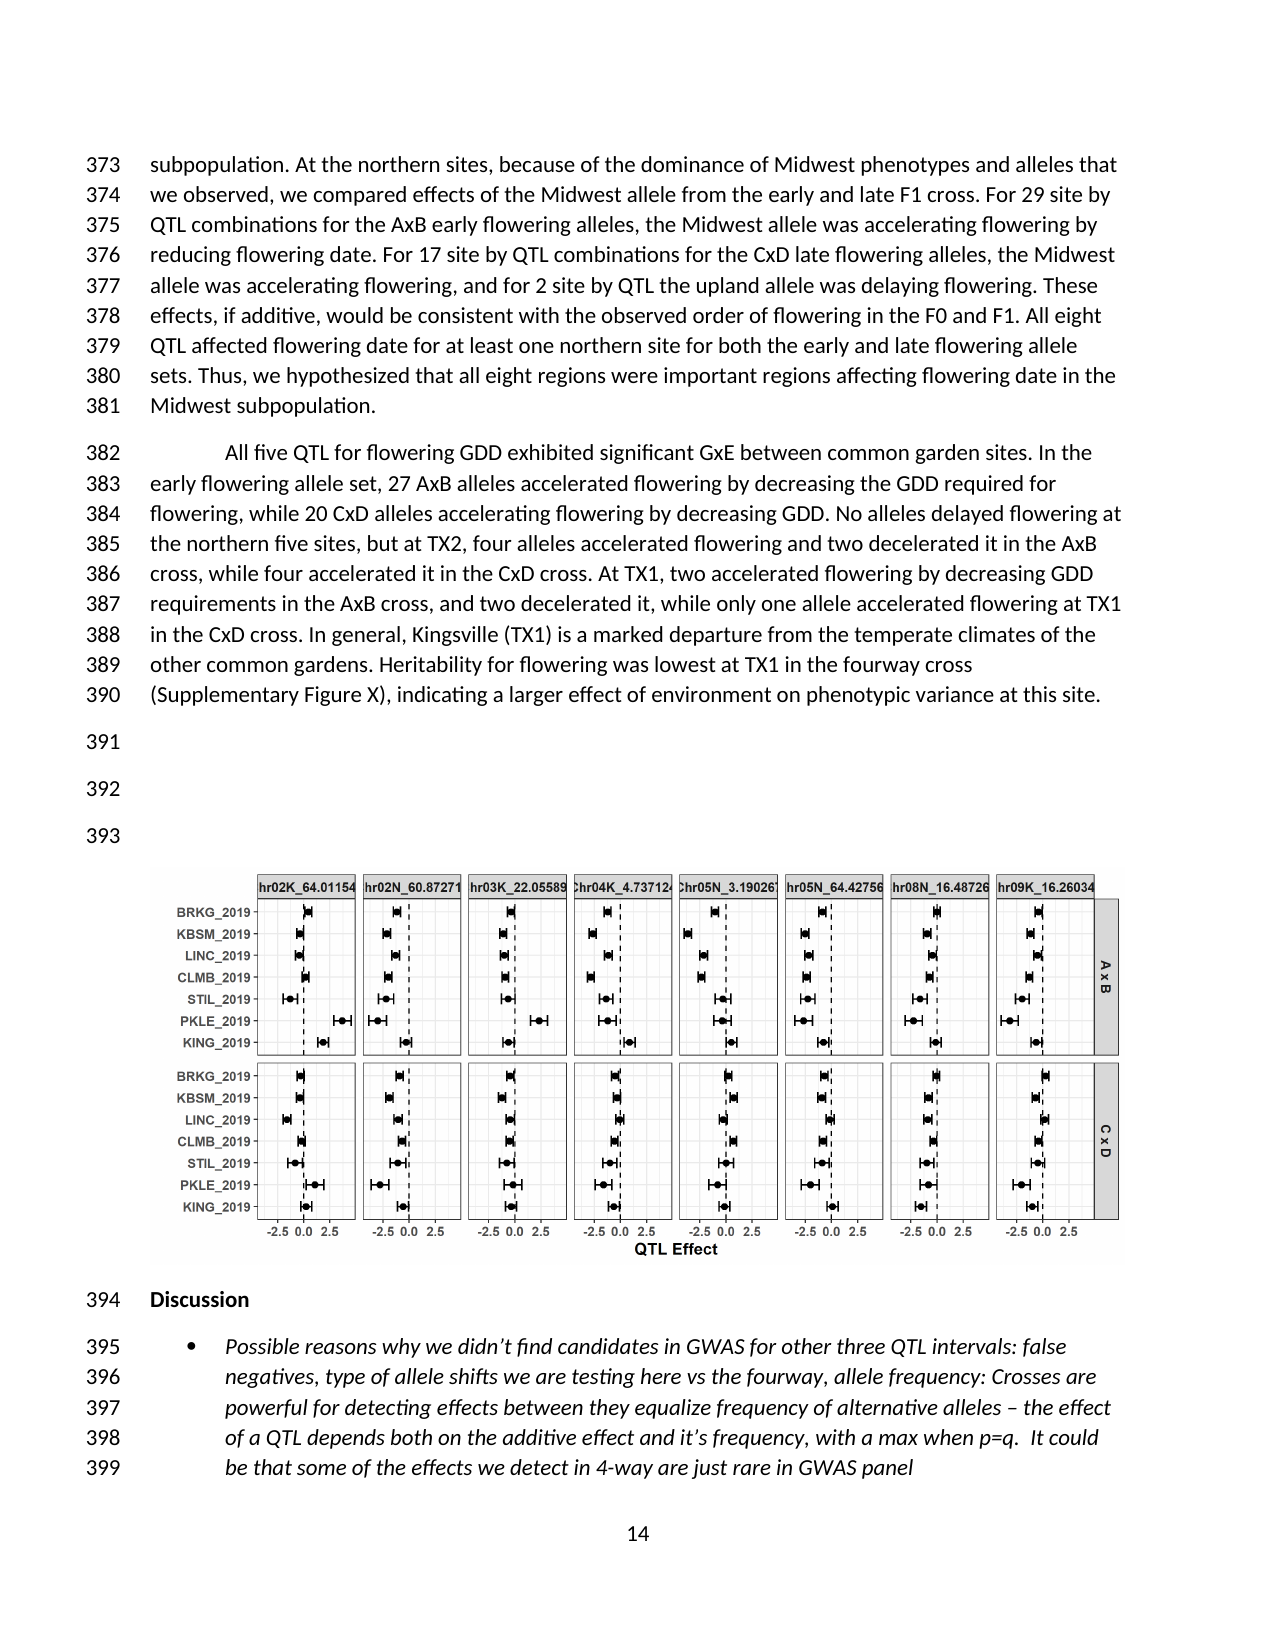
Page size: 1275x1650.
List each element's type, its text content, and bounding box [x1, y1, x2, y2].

picture [150, 867, 1125, 1265]
text Discussion [150, 1265, 1125, 1313]
list Possible reasons why we didn’t find candidates in GWAS for other three QTL intervals: false negatives, type of allele shifts we are testing here vs the fourway, allele frequency: Crosses are powerful for detecting effects between they equalize frequency of alternative alleles – the effect of a QTL depends both on the additive effect and it’s frequency, with a max when p=q. It could be that some of the effects we detect in 4-way are just rare in GWAS panel [187, 1332, 1125, 1481]
text All five QTL for flowering GDD exhibited significant GxE between common garden sites. In the early flowering allele set, 27 AxB alleles accelerated flowering by decreasing the GDD required for flowering, while 20 CxD alleles accelerating flowering by decreasing GDD. No alleles delayed flowering at the northern five sites, but at TX2, four alleles accelerated flowering and two decelerated it in the AxB cross, while four accelerated it in the CxD cross. At TX1, two accelerated flowering by decreasing GDD requirements in the AxB cross, and two decelerated it, while only one allele accelerated flowering at TX1 in the CxD cross. In general, Kingsville (TX1) is a marked departure from the temperate climates of the other common gardens. Heritability for flowering was lowest at TX1 in the fourway cross (Supplementary Figure X), indicating a larger effect of environment on phenotypic variance at this site. [150, 438, 1125, 708]
text subpopulation. At the northern sites, because of the dominance of Midwest phenotypes and alleles that we observed, we compared effects of the Midwest allele from the early and late F1 cross. For 29 site by QTL combinations for the AxB early flowering alleles, the Midwest allele was accelerating flowering by reducing flowering date. For 17 site by QTL combinations for the CxD late flowering alleles, the Midwest allele was accelerating flowering, and for 2 site by QTL the upland allele was delaying flowering. These effects, if additive, would be consistent with the observed order of flowering in the F0 and F1. All eight QTL affected flowering date for at least one northern site for both the early and late flowering allele sets. Thus, we hypothesized that all eight regions were important regions affecting flowering date in the Midwest subpopulation. [150, 150, 1125, 420]
